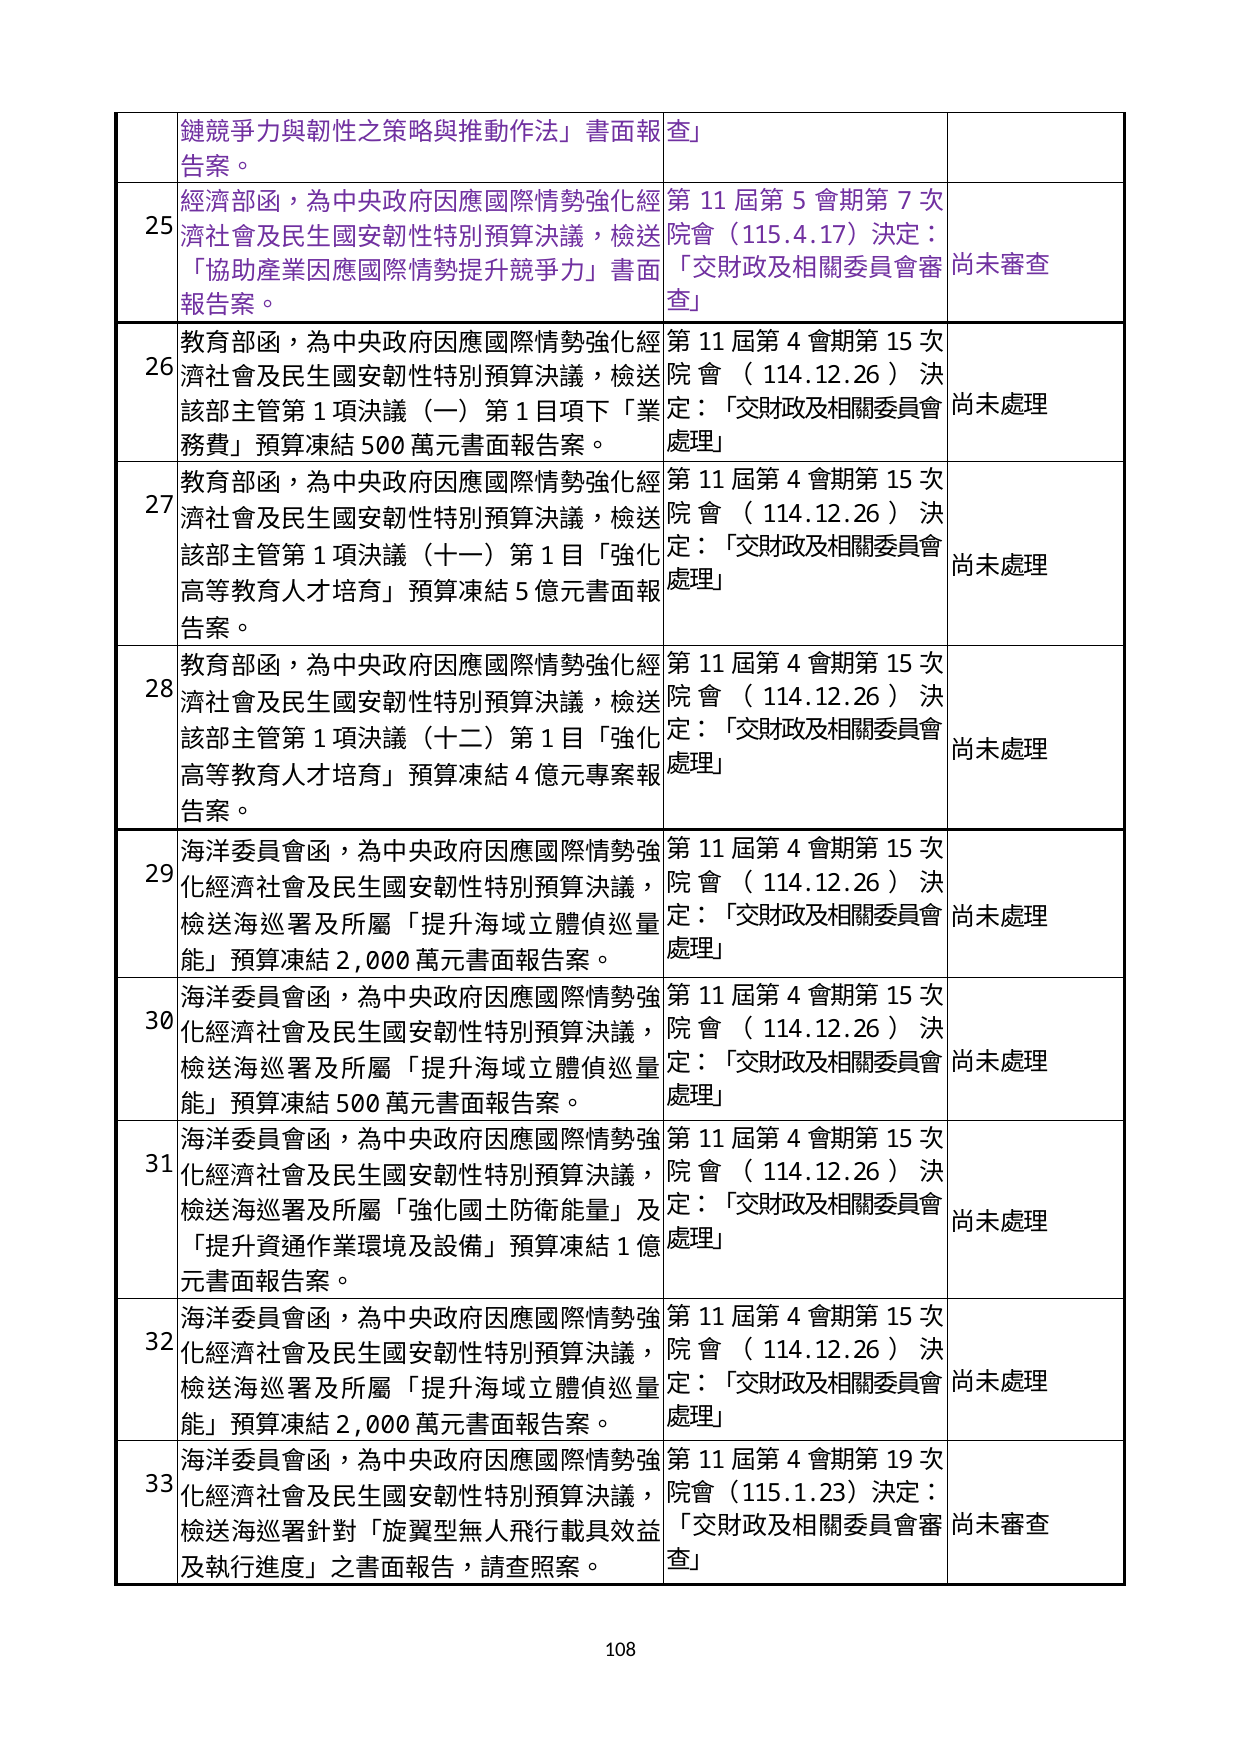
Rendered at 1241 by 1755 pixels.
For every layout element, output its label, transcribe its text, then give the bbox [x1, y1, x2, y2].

table_cell 第11屆第4會期第15次院會（114.12.26）決定：「交財政及相關委員會處理」 [664, 831, 947, 977]
table_cell 第11屆第4會期第15次院會（114.12.26）決定：「交財政及相關委員會處理」 [664, 462, 947, 644]
table_cell [948, 113, 1123, 182]
table_cell [118, 1299, 177, 1440]
table_cell 尚未處理 [948, 324, 1123, 461]
table_cell 尚未審查 [948, 1441, 1123, 1583]
table_cell 教育部函，為中央政府因應國際情勢強化經濟社會及民生國安韌性特別預算決議，檢送該部主管第1項決議（十二）第1目「強化高等教育人才培育」預算凍結4億元專案報告案。 [178, 646, 663, 828]
table_cell 尚未處理 [948, 1121, 1123, 1298]
table_cell 第11屆第4會期第19次院會（115.1.23）決定：「交財政及相關委員會審查」 [664, 1441, 947, 1583]
table_cell 尚未處理 [948, 646, 1123, 828]
table_cell 尚未處理 [948, 1299, 1123, 1440]
table_cell 第11屆第4會期第15次院會（114.12.26）決定：「交財政及相關委員會處理」 [664, 1299, 947, 1440]
table_cell [118, 831, 177, 977]
table_cell 第11屆第4會期第15次院會（114.12.26）決定：「交財政及相關委員會處理」 [664, 324, 947, 461]
table_cell 海洋委員會函，為中央政府因應國際情勢強化經濟社會及民生國安韌性特別預算決議，檢送海巡署及所屬「提升海域立體偵巡量能」預算凍結2,000萬元書面報告案。 [178, 1299, 663, 1440]
table_cell 第11屆第5會期第7次院會（115.4.17）決定：「交財政及相關委員會審查」 [664, 183, 947, 321]
table_cell 海洋委員會函，為中央政府因應國際情勢強化經濟社會及民生國安韌性特別預算決議，檢送海巡署及所屬「提升海域立體偵巡量能」預算凍結2,000萬元書面報告案。 [178, 831, 663, 977]
table_cell [118, 978, 177, 1119]
table_cell [118, 462, 177, 644]
table_cell [118, 646, 177, 828]
table_cell [118, 1441, 177, 1583]
table_cell 教育部函，為中央政府因應國際情勢強化經濟社會及民生國安韌性特別預算決議，檢送該部主管第1項決議（十一）第1目「強化高等教育人才培育」預算凍結5億元書面報告案。 [178, 462, 663, 644]
table_cell 海洋委員會函，為中央政府因應國際情勢強化經濟社會及民生國安韌性特別預算決議，檢送海巡署針對「旋翼型無人飛行載具效益及執行進度」之書面報告，請查照案。 [178, 1441, 663, 1583]
table_cell [118, 183, 177, 321]
table_cell 教育部函，為中央政府因應國際情勢強化經濟社會及民生國安韌性特別預算決議，檢送該部主管第1項決議（一）第1目項下「業務費」預算凍結500萬元書面報告案。 [178, 324, 663, 461]
table_cell 查」 [664, 113, 947, 182]
table_cell 第11屆第4會期第15次院會（114.12.26）決定：「交財政及相關委員會處理」 [664, 978, 947, 1119]
table_cell [118, 113, 177, 182]
table_cell [118, 324, 177, 461]
table_cell 尚未處理 [948, 831, 1123, 977]
table_cell 經濟部函，為中央政府因應國際情勢強化經濟社會及民生國安韌性特別預算決議，檢送「協助產業因應國際情勢提升競爭力」書面報告案。 [178, 183, 663, 321]
table_cell 尚未處理 [948, 462, 1123, 644]
table_cell 海洋委員會函，為中央政府因應國際情勢強化經濟社會及民生國安韌性特別預算決議，檢送海巡署及所屬「強化國土防衛能量」及「提升資通作業環境及設備」預算凍結1億元書面報告案。 [178, 1121, 663, 1298]
table_cell 第11屆第4會期第15次院會（114.12.26）決定：「交財政及相關委員會處理」 [664, 1121, 947, 1298]
table_cell [118, 1121, 177, 1298]
table_cell 尚未審查 [948, 183, 1123, 321]
table_cell 海洋委員會函，為中央政府因應國際情勢強化經濟社會及民生國安韌性特別預算決議，檢送海巡署及所屬「提升海域立體偵巡量能」預算凍結500萬元書面報告案。 [178, 978, 663, 1119]
table_cell 尚未處理 [948, 978, 1123, 1119]
table_cell 第11屆第4會期第15次院會（114.12.26）決定：「交財政及相關委員會處理」 [664, 646, 947, 828]
table_cell 鏈競爭力與韌性之策略與推動作法」書面報告案。 [178, 113, 663, 182]
